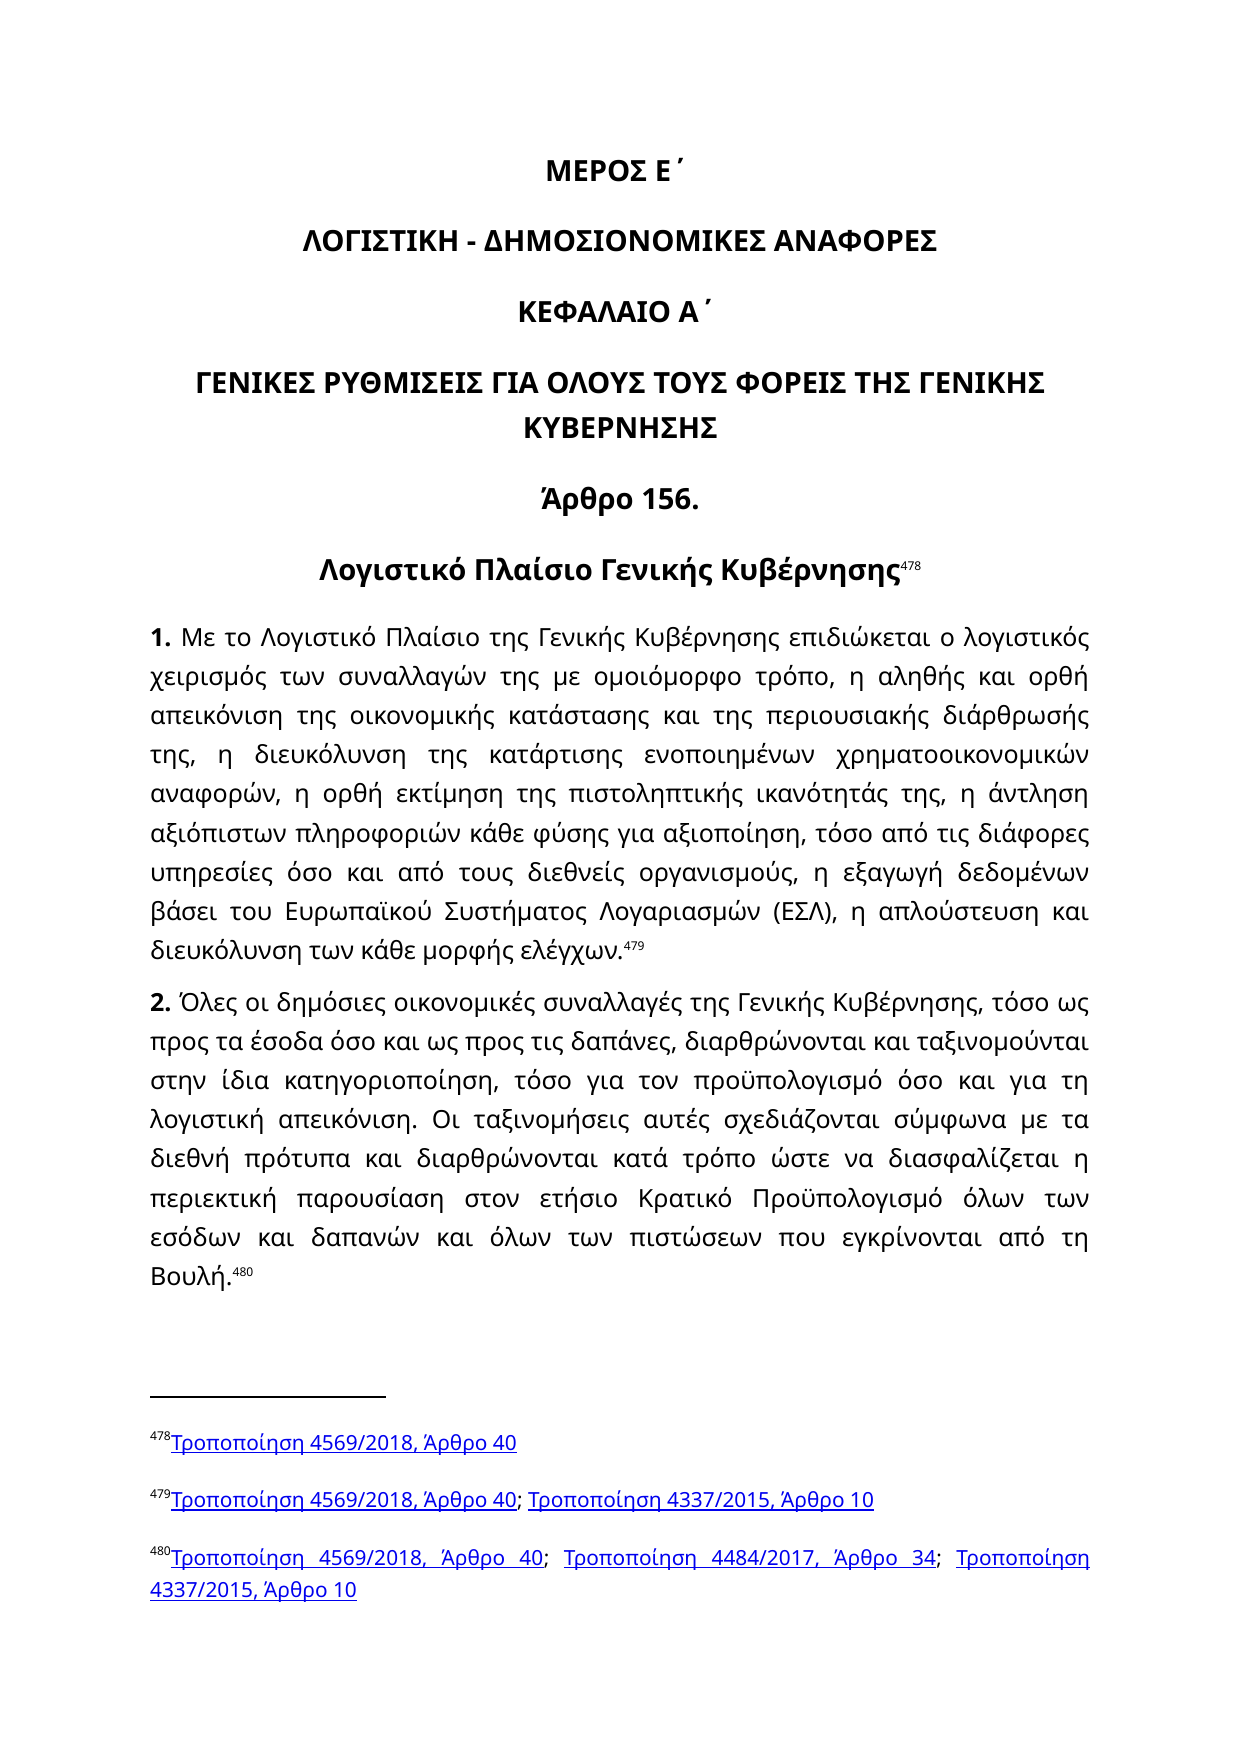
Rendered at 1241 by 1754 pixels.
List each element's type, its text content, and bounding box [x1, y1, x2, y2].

text Τροποποίηση 4569/2018, Άρθρο 40; Τροποποίηση 4337/2015, Άρθρο 10 [150, 1485, 1090, 1514]
subtitle ΛΟΓΙΣΤΙΚΗ - ΔΗΜΟΣΙΟΝΟΜΙΚΕΣ ΑΝΑΦΟΡΕΣ [150, 221, 1090, 260]
text 1. Με το Λογιστικό Πλαίσιο της Γενικής Κυβέρνησης επιδιώκεται ο λογιστικός χειρισμός των συναλλαγών της με ομοιόμορφο τρόπο, η αληθής και ορθή απεικόνιση της οικονομικής κατάστασης και της περιουσιακής διάρθρωσής της, η διευκόλυνση της κατάρτισης ενοποιημένων χρηματοοικονομικών αναφορών, η ορθή εκτίμηση της πιστοληπτικής ικανότητάς της, η άντληση αξιόπιστων πληροφοριών κάθε φύσης για αξιοποίηση, τόσο από τις διάφορες υπηρεσίες όσο και από τους διεθνείς οργανισμούς, η εξαγωγή δεδομένων βάσει του Ευρωπαϊκού Συστήματος Λογαριασμών (ΕΣΛ), η απλούστευση και διευκόλυνση των κάθε μορφής ελέγχων. [150, 619, 1090, 967]
text 2. Όλες οι δημόσιες οικονομικές συναλλαγές της Γενικής Κυβέρνησης, τόσο ως προς τα έσοδα όσο και ως προς τις δαπάνες, διαρθρώνονται και ταξινομούνται στην ίδια κατηγοριοποίηση, τόσο για τον προϋπολογισμό όσο και για τη λογιστική απεικόνιση. Οι ταξινομήσεις αυτές σχεδιάζονται σύμφωνα με τα διεθνή πρότυπα και διαρθρώνονται κατά τρόπο ώστε να διασφαλίζεται η περιεκτική παρουσίαση στον ετήσιο Κρατικό Προϋπολογισμό όλων των εσόδων και δαπανών και όλων των πιστώσεων που εγκρίνονται από τη Βουλή. [150, 984, 1090, 1293]
text Τροποποίηση 4569/2018, Άρθρο 40 [150, 1428, 1090, 1456]
subtitle ΚΕΦΑΛΑΙΟ Α΄ [150, 291, 1090, 331]
subtitle ΜΕΡΟΣ Ε΄ [150, 150, 1090, 190]
text Τροποποίηση 4569/2018, Άρθρο 40; Τροποποίηση 4484/2017, Άρθρο 34; Τροποποίηση 4337/2015, Άρθρο 10 [150, 1543, 1090, 1604]
subtitle Λογιστικό Πλαίσιο Γενικής Κυβέρνησης [150, 549, 1090, 588]
subtitle Άρθρο 156. [150, 478, 1090, 518]
subtitle ΓΕΝΙΚΕΣ ΡΥΘΜΙΣΕΙΣ ΓΙΑ ΟΛΟΥΣ ΤΟΥΣ ΦΟΡΕΙΣ ΤΗΣ ΓΕΝΙΚΗΣ ΚΥΒΕΡΝΗΣΗΣ [150, 362, 1090, 447]
